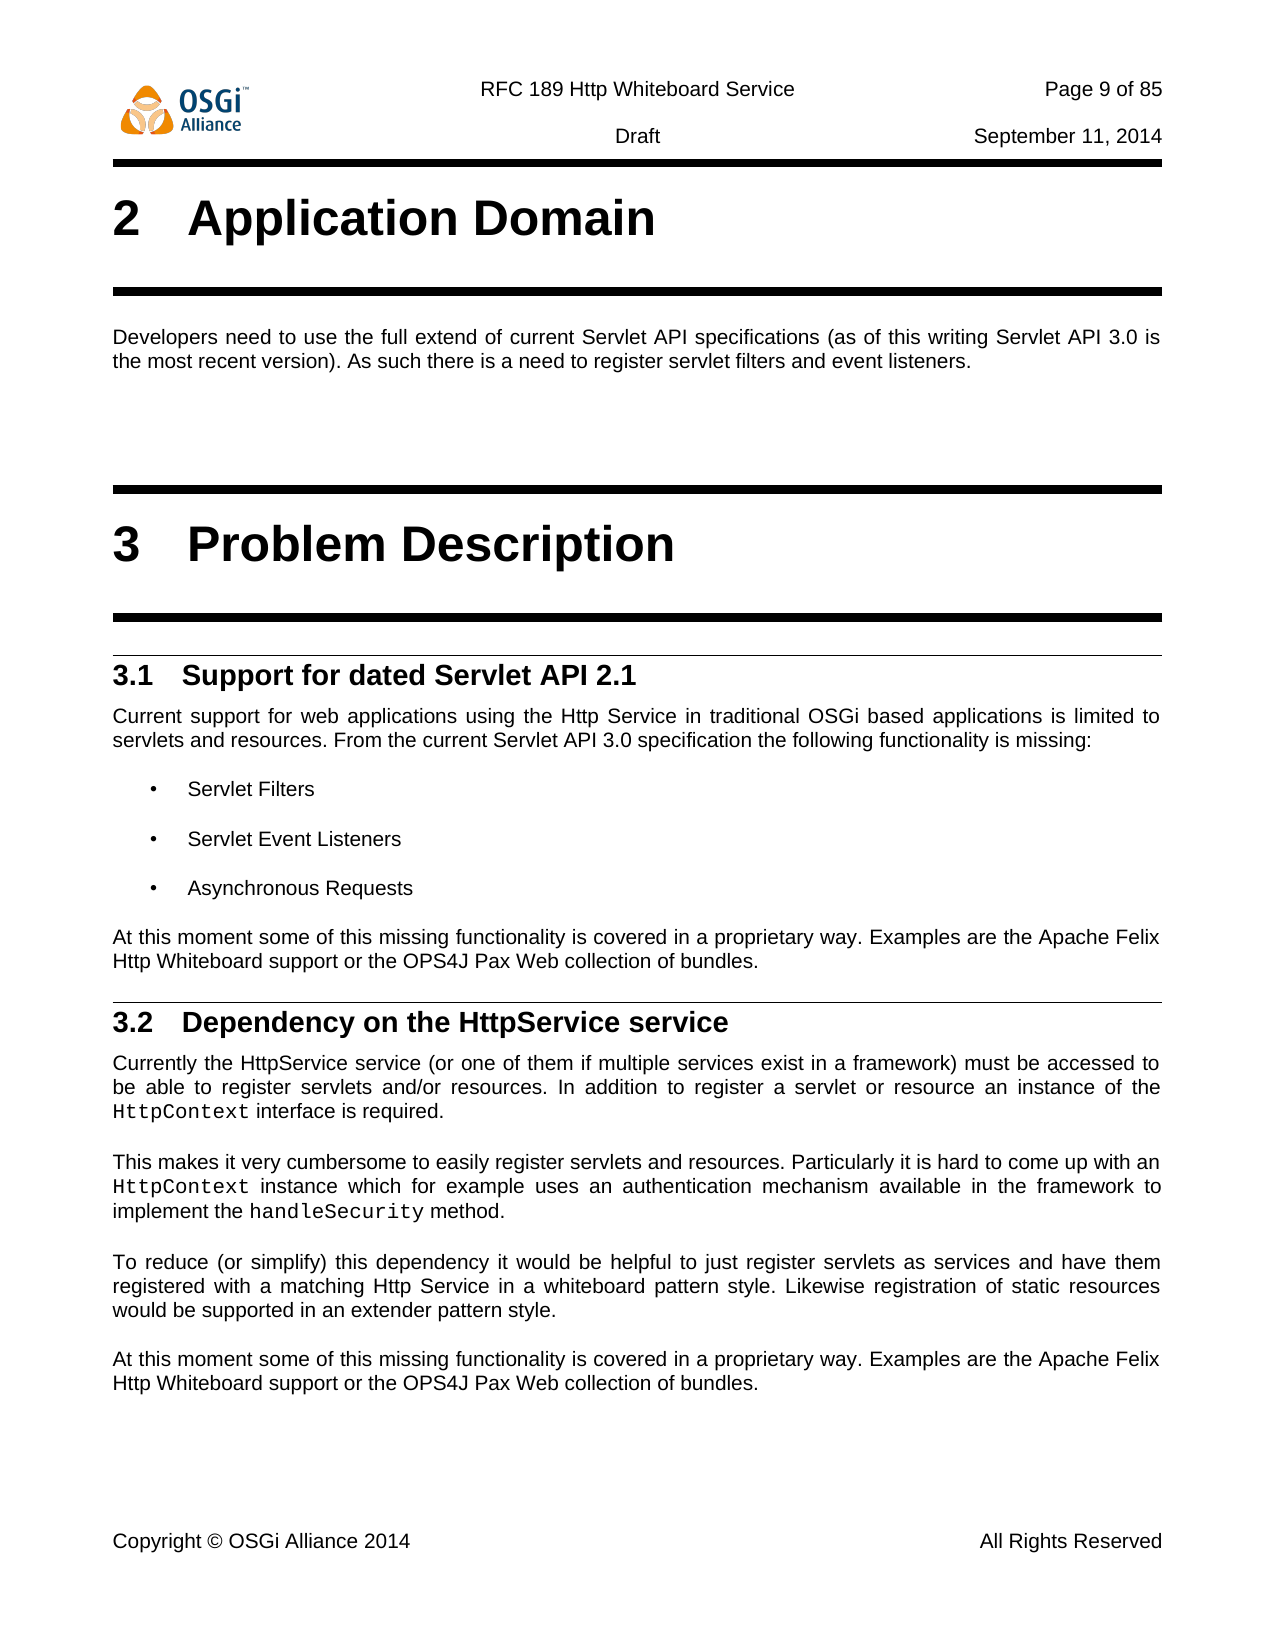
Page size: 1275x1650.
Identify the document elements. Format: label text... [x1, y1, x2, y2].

list Servlet Event Listeners [150, 826, 1162, 850]
text At this moment some of this missing functionality is covered in a proprietary way. Examples are the Apache Felix Http Whiteboard support or the OPS4J Pax Web collection of bundles. [112, 1347, 1162, 1395]
subtitle Problem Description [112, 486, 1162, 622]
list Servlet Filters [150, 777, 1162, 801]
picture [113, 78, 257, 142]
text Current support for web applications using the Http Service in traditional OSGi based applications is limited to servlets and resources. From the current Servlet API 3.0 specification the following functionality is missing: [112, 704, 1162, 752]
text To reduce (or simplify) this dependency it would be helpful to just register servlets as services and have them registered with a matching Http Service in a whiteboard pattern style. Likewise registration of static resources would be supported in an extender pattern style. [112, 1250, 1162, 1322]
subtitle Support for dated Servlet API 2.1 [112, 656, 1162, 692]
text Currently the HttpService service (or one of them if multiple services exist in a framework) must be accessed to be able to register servlets and/or resources. In addition to register a servlet or resource an instance of the HttpContext interface is required. [112, 1051, 1162, 1124]
list Asynchronous Requests [150, 875, 1162, 899]
text This makes it very cumbersome to easily register servlets and resources. Particularly it is hard to come up with an HttpContext instance which for example uses an authentication mechanism available in the framework to implement the handleSecurity method. [112, 1149, 1162, 1225]
text At this moment some of this missing functionality is covered in a proprietary way. Examples are the Apache Felix Http Whiteboard support or the OPS4J Pax Web collection of bundles. [112, 924, 1162, 972]
text Developers need to use the full extend of current Servlet API specifications (as of this writing Servlet API 3.0 is the most recent version). As such there is a need to register servlet filters and event listeners. [112, 325, 1162, 373]
subtitle Dependency on the HttpService service [112, 1003, 1162, 1038]
subtitle Application Domain [112, 160, 1162, 296]
